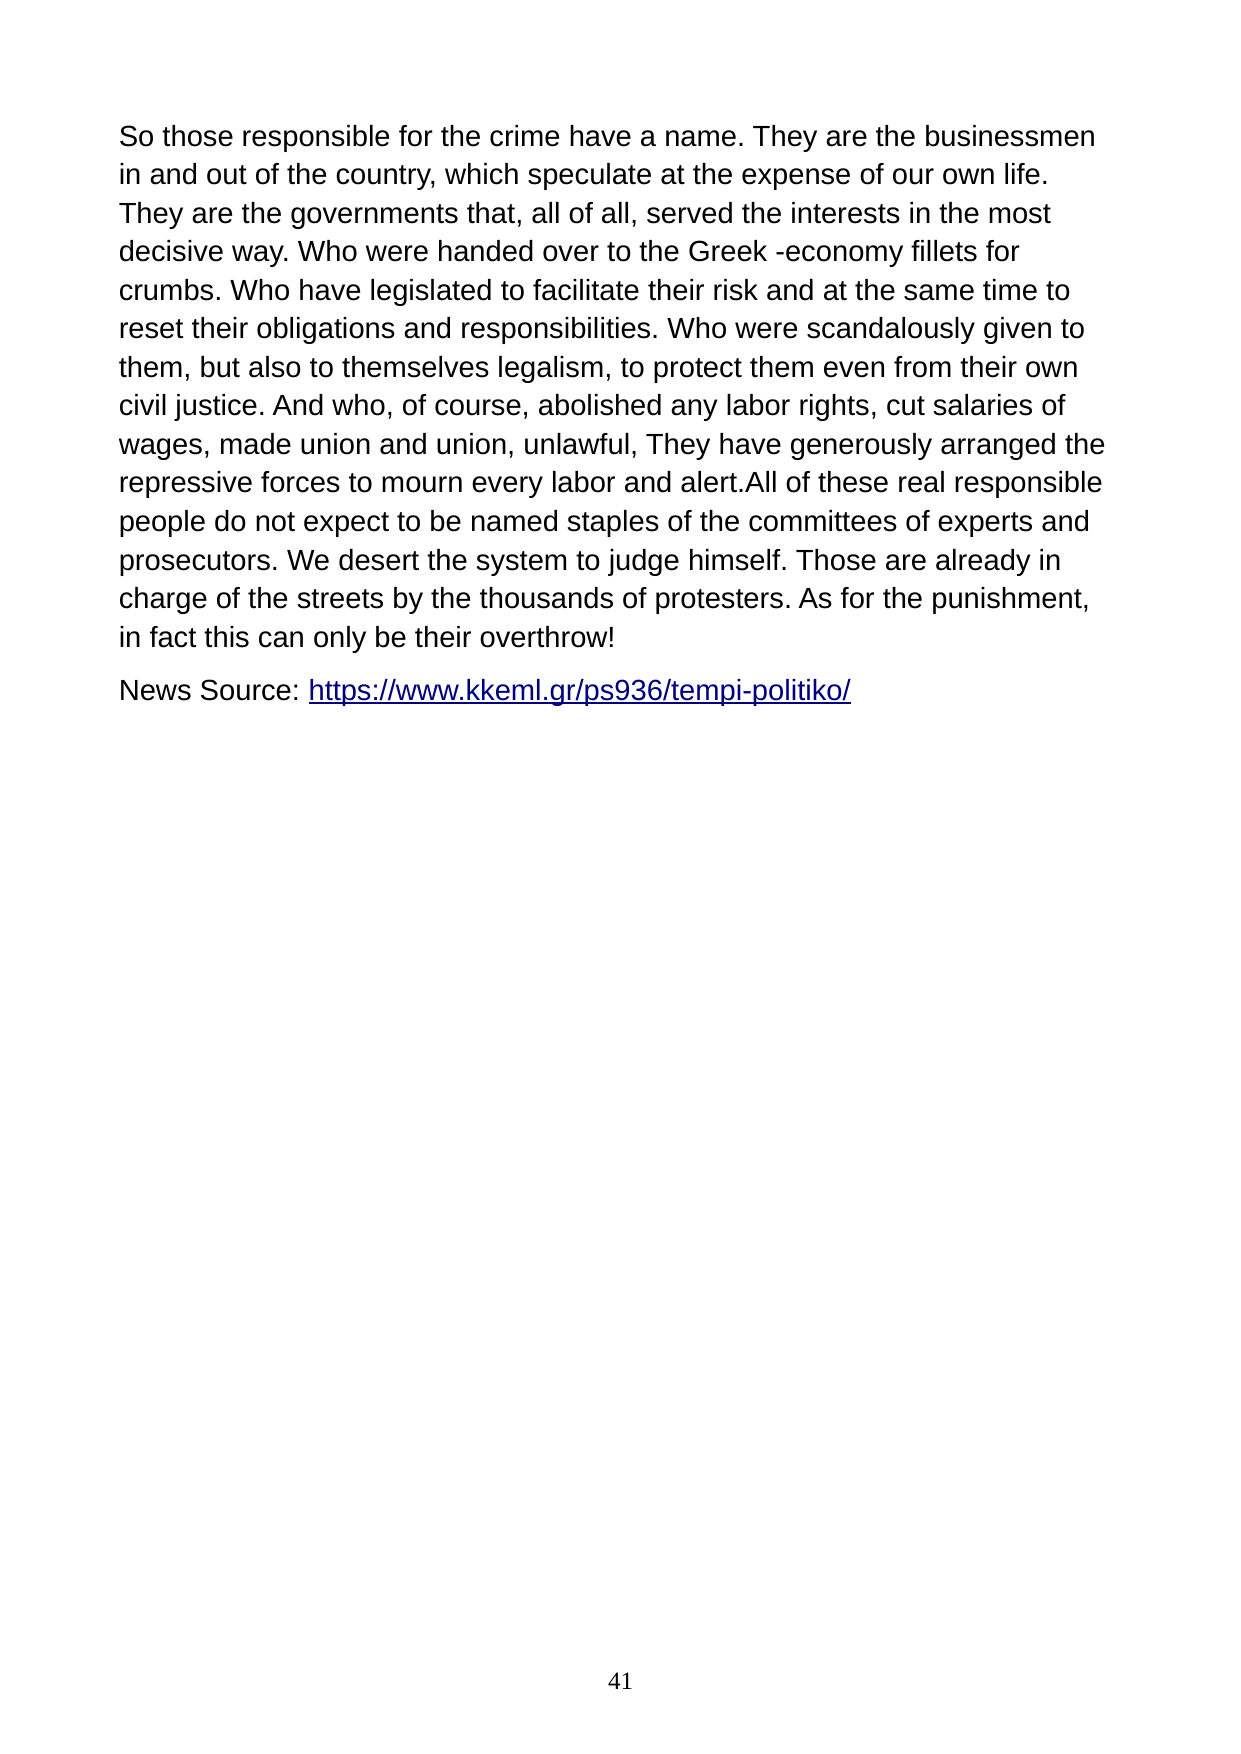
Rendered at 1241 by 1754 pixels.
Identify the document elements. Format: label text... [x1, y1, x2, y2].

text News Source: https://www.kkeml.gr/ps936/tempi-politiko/ [118, 673, 1122, 706]
text So those responsible for the crime have a name. They are the businessmen in and out of the country, which speculate at the expense of our own life. They are the governments that, all of all, served the interests in the most decisive way. Who were handed over to the Greek -economy fillets for crumbs. Who have legislated to facilitate their risk and at the same time to reset their obligations and responsibilities. Who were scandalously given to them, but also to themselves legalism, to protect them even from their own civil justice. And who, of course, abolished any labor rights, cut salaries of wages, made union and union, unlawful, They have generously arranged the repressive forces to mourn every labor and alert.All of these real responsible people do not expect to be named staples of the committees of experts and prosecutors. We desert the system to judge himself. Those are already in charge of the streets by the thousands of protesters. As for the punishment, in fact this can only be their overthrow! [118, 118, 1122, 653]
